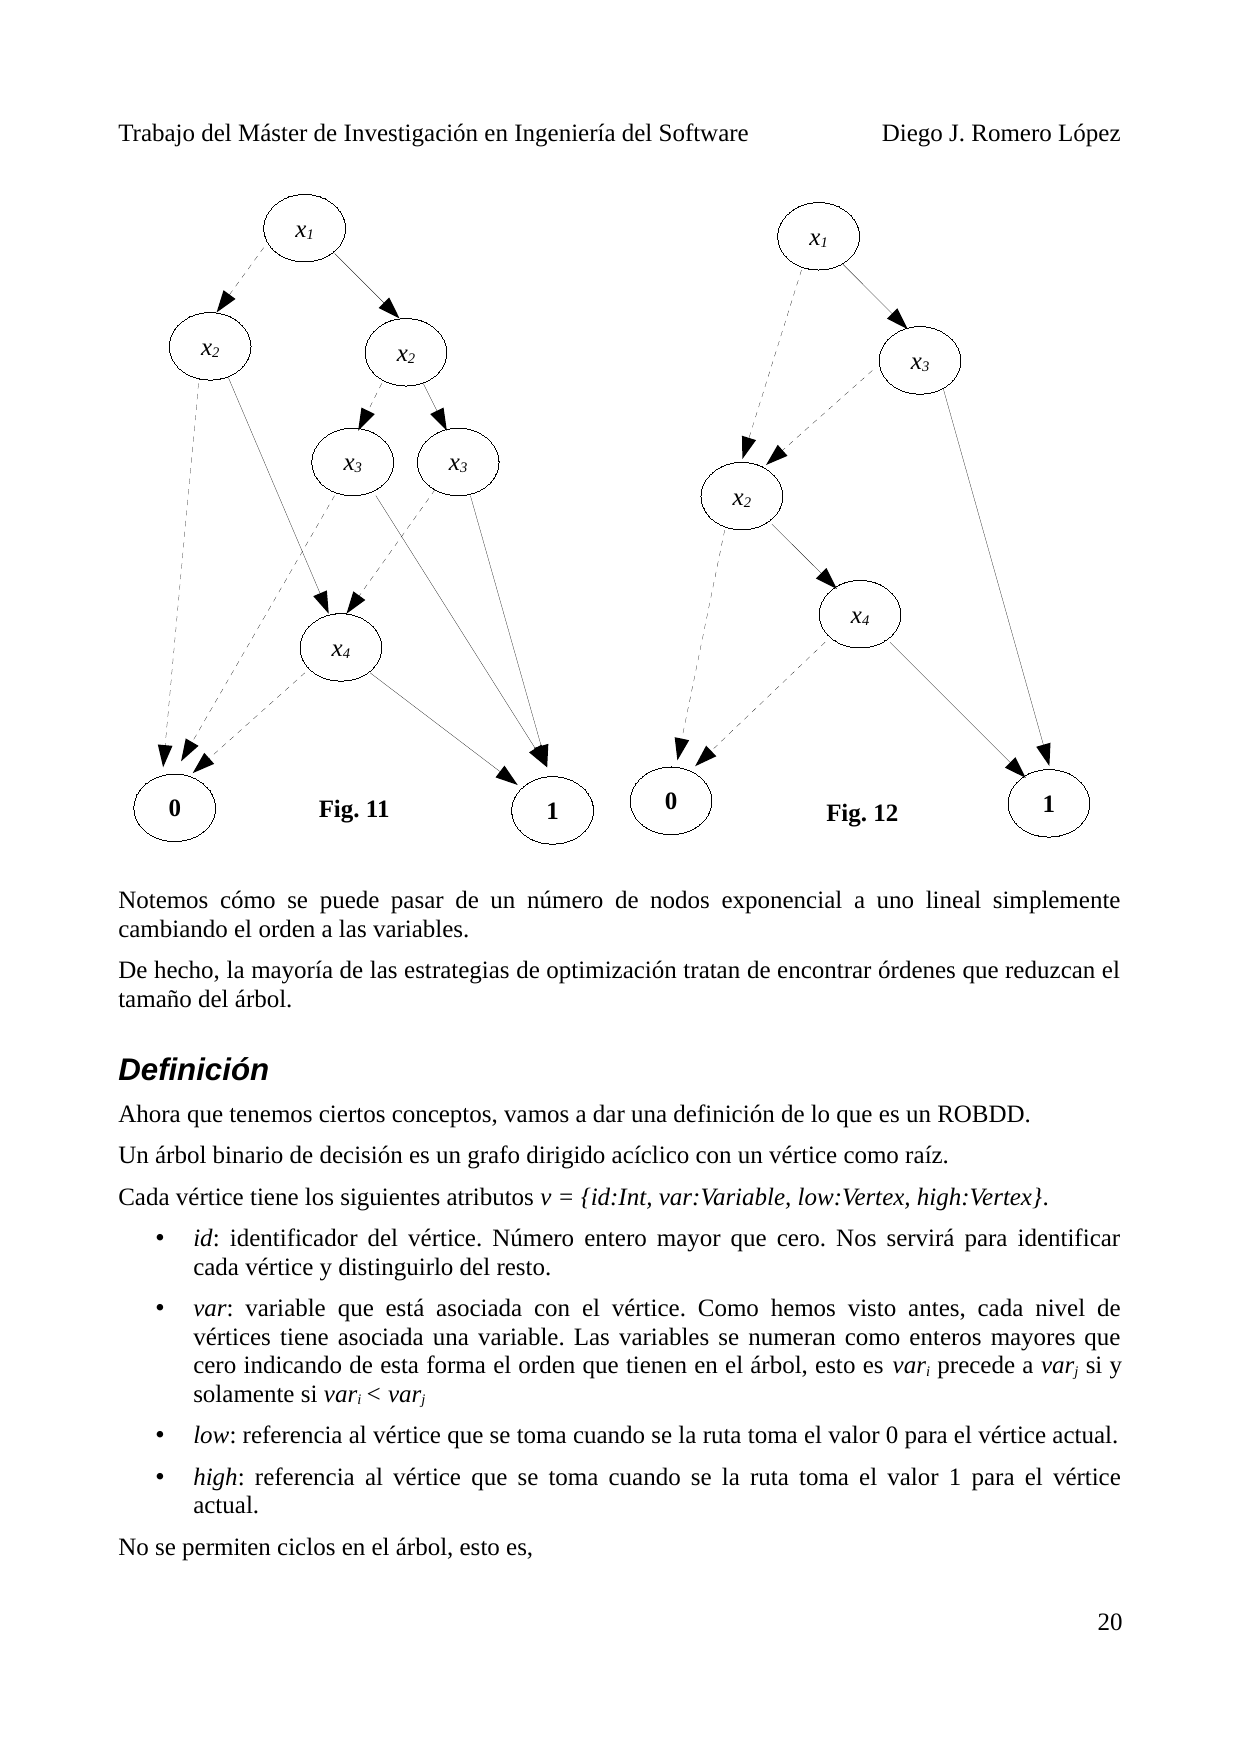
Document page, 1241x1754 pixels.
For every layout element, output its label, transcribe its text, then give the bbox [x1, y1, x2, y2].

list var: variable que está asociada con el vértice. Como hemos visto antes, cada nivel de vértices tiene asociada una variable. Las variables se numeran como enteros mayores que cero indicando de esta forma el orden que tienen en el árbol, esto es vari precede a varj si y solamente si vari < varj [156, 1293, 1122, 1408]
list id: identificador del vértice. Número entero mayor que cero. Nos servirá para identificar cada vértice y distinguirlo del resto. [156, 1223, 1122, 1280]
list low: referencia al vértice que se toma cuando se la ruta toma el valor 0 para el vértice actual. [156, 1420, 1122, 1449]
text No se permiten ciclos en el árbol, esto es, [118, 1532, 1122, 1560]
subtitle Definición [118, 1051, 1122, 1087]
text Cada vértice tiene los siguientes atributos v = {id:Int, var:Variable, low:Vertex, high:Vertex}. [118, 1182, 1122, 1210]
text Ahora que tenemos ciertos conceptos, vamos a dar una definición de lo que es un ROBDD. [118, 1099, 1122, 1128]
text Notemos cómo se puede pasar de un número de nodos exponencial a uno lineal simplemente cambiando el orden a las variables. [118, 886, 1122, 943]
text Un árbol binario de decisión es un grafo dirigido acíclico con un vértice como raíz. [118, 1140, 1122, 1169]
text De hecho, la mayoría de las estrategias de optimización tratan de encontrar órdenes que reduzcan el tamaño del árbol. [118, 956, 1122, 1013]
list high: referencia al vértice que se toma cuando se la ruta toma el valor 1 para el vértice actual. [156, 1462, 1122, 1519]
